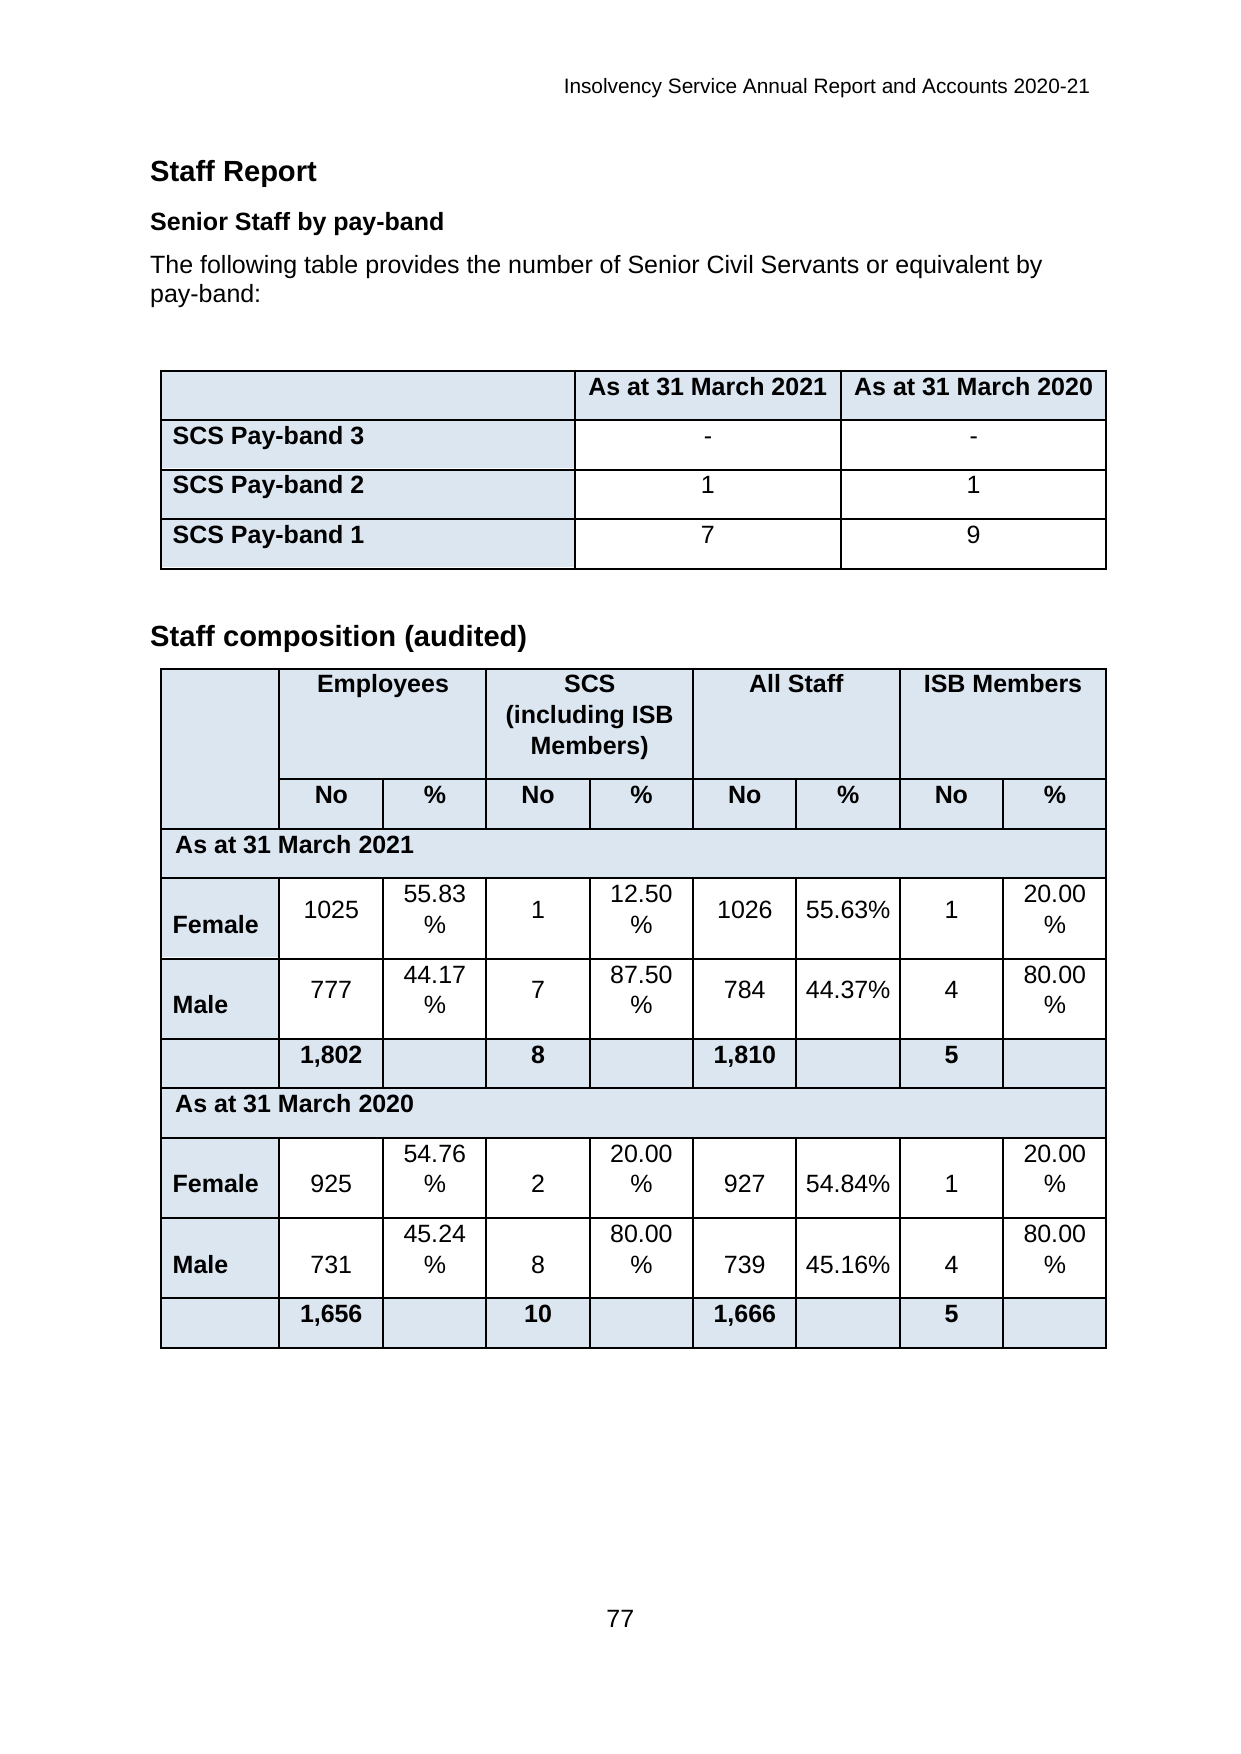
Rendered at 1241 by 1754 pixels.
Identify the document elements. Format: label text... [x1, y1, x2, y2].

table_cell 20.00% [1004, 1139, 1105, 1217]
table_cell 5 [901, 1299, 1002, 1347]
table_cell 9 [842, 520, 1105, 567]
table_cell 1025 [280, 879, 382, 957]
table_header Employees [280, 670, 485, 778]
table_cell [591, 1299, 692, 1347]
table_cell 12.50% [591, 879, 692, 957]
table_header [162, 670, 278, 828]
table_cell % [384, 780, 485, 828]
table_cell 80.00% [591, 1219, 692, 1297]
table_cell [162, 1040, 278, 1087]
table_cell 45.16% [797, 1219, 899, 1297]
table_header As at 31 March 2020 [842, 372, 1105, 419]
table_cell 7 [487, 960, 589, 1038]
table_cell 1 [576, 471, 840, 518]
table_cell [384, 1040, 485, 1087]
table_header All Staff [694, 670, 899, 778]
table_cell SCS Pay-band 3 [162, 421, 574, 468]
table_cell 1 [842, 471, 1105, 518]
table_cell - [576, 421, 840, 468]
table_cell 777 [280, 960, 382, 1038]
table_cell 80.00% [1004, 960, 1105, 1038]
table_cell SCS Pay-band 2 [162, 471, 574, 518]
table_cell As at 31 March 2021 [162, 830, 1105, 877]
table_header [162, 372, 574, 419]
table_cell - [842, 421, 1105, 468]
table_cell SCS Pay-band 1 [162, 520, 574, 567]
table_cell 4 [901, 1219, 1002, 1297]
table_cell 7 [576, 520, 840, 567]
table_cell [1004, 1040, 1105, 1087]
table_header As at 31 March 2021 [576, 372, 840, 419]
table_cell Male [162, 1219, 278, 1297]
table_cell 87.50% [591, 960, 692, 1038]
table_cell [797, 1299, 899, 1347]
table_cell [1004, 1299, 1105, 1347]
table_cell 8 [487, 1219, 589, 1297]
table_cell 20.00% [591, 1139, 692, 1217]
table_cell No [901, 780, 1002, 828]
table_cell No [280, 780, 382, 828]
table_cell 731 [280, 1219, 382, 1297]
table_cell 1 [487, 879, 589, 957]
table_cell Male [162, 960, 278, 1038]
table_cell 1,666 [694, 1299, 795, 1347]
table_cell 55.83% [384, 879, 485, 957]
table_cell [797, 1040, 899, 1087]
text The following table provides the number of Senior Civil Servants or equivalent by pay-band: [150, 250, 1090, 307]
table_cell 925 [280, 1139, 382, 1217]
table_cell 1 [901, 879, 1002, 957]
table_cell 739 [694, 1219, 795, 1297]
table_cell 44.17% [384, 960, 485, 1038]
table_cell Female [162, 879, 278, 957]
table_header SCS (including ISB Members) [487, 670, 692, 778]
table_cell 4 [901, 960, 1002, 1038]
table_cell 1 [901, 1139, 1002, 1217]
table_cell 80.00% [1004, 1219, 1105, 1297]
table_cell No [694, 780, 795, 828]
table_cell 5 [901, 1040, 1002, 1087]
table_header ISB Members [901, 670, 1105, 778]
table_cell 1,802 [280, 1040, 382, 1087]
table_cell 45.24% [384, 1219, 485, 1297]
table_cell [162, 1299, 278, 1347]
table_cell 1,810 [694, 1040, 795, 1087]
table_cell % [591, 780, 692, 828]
table_cell [591, 1040, 692, 1087]
table_cell 54.76% [384, 1139, 485, 1217]
table_cell Female [162, 1139, 278, 1217]
table_cell 44.37% [797, 960, 899, 1038]
subtitle Senior Staff by pay-band [150, 207, 1090, 235]
table_cell No [487, 780, 589, 828]
table_cell 8 [487, 1040, 589, 1087]
table_cell 1026 [694, 879, 795, 957]
table_cell 2 [487, 1139, 589, 1217]
table_cell 54.84% [797, 1139, 899, 1217]
table_cell [384, 1299, 485, 1347]
table_cell 1,656 [280, 1299, 382, 1347]
subtitle Staff composition (audited) [150, 619, 1090, 653]
subtitle Staff Report [150, 154, 1090, 188]
table_cell 20.00% [1004, 879, 1105, 957]
table_cell As at 31 March 2020 [162, 1089, 1105, 1137]
table_cell 10 [487, 1299, 589, 1347]
table_cell 784 [694, 960, 795, 1038]
table_cell 927 [694, 1139, 795, 1217]
table_cell % [1004, 780, 1105, 828]
table_cell % [797, 780, 899, 828]
table_cell 55.63% [797, 879, 899, 957]
